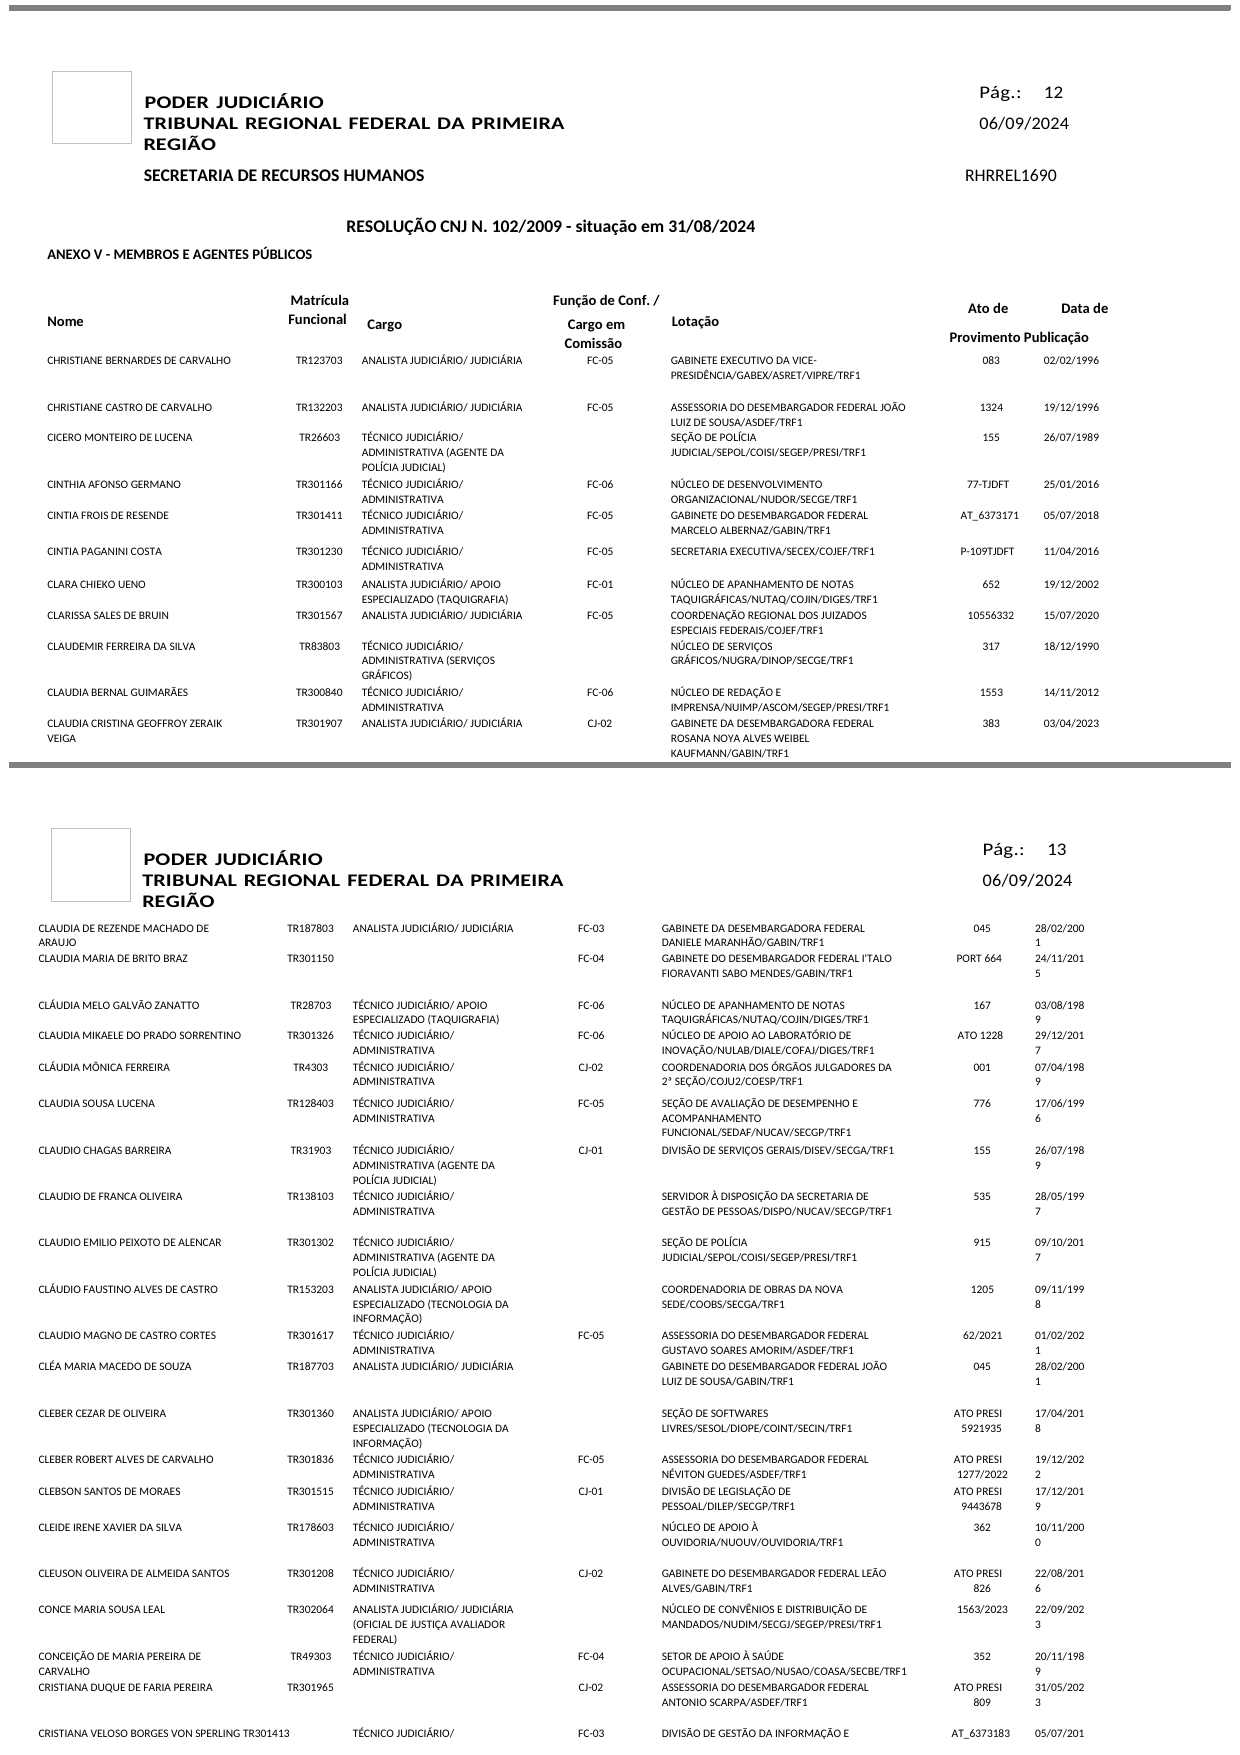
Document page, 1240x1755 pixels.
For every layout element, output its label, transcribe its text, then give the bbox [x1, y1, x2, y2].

table_cell GABINETE DO DESEMBARGADOR FEDERAL MARCELO ALBERNAZ/GABIN/TRF1 [671, 509, 960, 544]
table_cell 03/08/1989 [1035, 998, 1089, 1028]
table_cell CJ-01 [578, 1484, 662, 1520]
table_cell CLARA CHIEKO UENO [47, 578, 288, 608]
table_cell 09/10/2017 [1035, 1236, 1089, 1282]
table_cell [353, 1680, 578, 1727]
table_cell ASSESSORIA DO DESEMBARGADOR FEDERAL JOÃO LUIZ DE SOUSA/ASDEF/TRF1 [671, 400, 960, 431]
table_cell 1563/2023 [944, 1603, 1035, 1649]
table_header TR187803 [287, 921, 353, 951]
table_cell FC-05 [564, 509, 671, 544]
table_cell FC-05 [564, 608, 671, 639]
table_cell TR301302 [287, 1236, 353, 1282]
table_cell FC-04 [578, 1649, 662, 1680]
table_cell ANALISTA JUDICIÁRIO/ JUDICIÁRIA [362, 400, 564, 431]
table_cell NÚCLEO DE SERVIÇOS GRÁFICOS/NUGRA/DINOP/SECGE/TRF1 [671, 639, 960, 685]
table_cell DIVISÃO DE SERVIÇOS GERAIS/DISEV/SECGA/TRF1 [662, 1144, 944, 1189]
table_cell ASSESSORIA DO DESEMBARGADOR FEDERAL GUSTAVO SOARES AMORIM/ASDEF/TRF1 [662, 1329, 944, 1360]
table_cell 11/04/2016 [1033, 545, 1108, 577]
table_cell CRISTIANA VELOSO BORGES VON SPERLING TR301413 [38, 1727, 353, 1752]
table_cell ASSESSORIA DO DESEMBARGADOR FEDERAL NÉVITON GUEDES/ASDEF/TRF1 [662, 1453, 944, 1484]
table_cell FC-05 [578, 1453, 662, 1484]
table_cell TÉCNICO JUDICIÁRIO/ ADMINISTRATIVA [353, 1566, 578, 1603]
table_cell TR301208 [287, 1566, 353, 1603]
table_cell 652 [960, 578, 1033, 608]
table_cell CLÁUDIA MELO GALVÃO ZANATTO [38, 998, 287, 1028]
table_cell ATO 1228 [944, 1029, 1035, 1060]
table_cell 352 [944, 1649, 1035, 1680]
table_cell 09/11/1998 [1035, 1282, 1089, 1328]
table_cell CLAUDEMIR FERREIRA DA SILVA [47, 639, 288, 685]
table_cell TR300103 [288, 578, 362, 608]
table_cell AT_6373171 [960, 509, 1033, 544]
table_cell 10556332 [960, 608, 1033, 639]
table_cell TÉCNICO JUDICIÁRIO/ ADMINISTRATIVA (AGENTE DA POLÍCIA JUDICIAL) [353, 1236, 578, 1282]
table_cell NÚCLEO DE APANHAMENTO DE NOTAS TAQUIGRÁFICAS/NUTAQ/COJIN/DIGES/TRF1 [671, 578, 960, 608]
table_cell 317 [960, 639, 1033, 685]
table_cell SEÇÃO DE POLÍCIA JUDICIAL/SEPOL/COISI/SEGEP/PRESI/TRF1 [662, 1236, 944, 1282]
table_cell ANALISTA JUDICIÁRIO/ JUDICIÁRIA [362, 716, 564, 762]
table_cell [564, 639, 671, 685]
table_cell GABINETE EXECUTIVO DA VICE- PRESIDÊNCIA/GABEX/ASRET/VIPRE/TRF1 [671, 354, 949, 400]
table_cell NÚCLEO DE DESENVOLVIMENTO ORGANIZACIONAL/NUDOR/SECGE/TRF1 [671, 477, 960, 508]
table_cell TR4303 [287, 1060, 353, 1096]
table_cell 26/07/1989 [1035, 1144, 1089, 1189]
table_cell FC-06 [578, 1029, 662, 1060]
table_header SECRETARIA DE RECURSOS HUMANOS RESOLUÇÃO CNJ N. 102/2009 - situação em 31/08/2024 [47, 164, 949, 245]
table_cell TR301907 [288, 716, 362, 762]
table_cell [578, 1520, 662, 1566]
table_cell 03/04/2023 [1033, 716, 1108, 762]
table_cell TÉCNICO JUDICIÁRIO/ ADMINISTRATIVA [353, 1520, 578, 1566]
table_cell TR302064 [287, 1603, 353, 1649]
table_cell FC-06 [564, 685, 671, 716]
table_cell ATO PRESI 1277/2022 [944, 1453, 1035, 1484]
table_cell TÉCNICO JUDICIÁRIO/ ADMINISTRATIVA [362, 545, 564, 577]
table_cell TÉCNICO JUDICIÁRIO/ ADMINISTRATIVA [362, 685, 564, 716]
table_cell CLEBSON SANTOS DE MORAES [38, 1484, 287, 1520]
table_cell [564, 431, 671, 477]
table_cell TÉCNICO JUDICIÁRIO/ ADMINISTRATIVA [353, 1189, 578, 1236]
table_cell 155 [944, 1144, 1035, 1189]
table_cell FC-05 [578, 1096, 662, 1143]
table_cell 155 [960, 431, 1033, 477]
table_cell 01/02/2021 [1035, 1329, 1089, 1360]
table_cell COORDENAÇÃO REGIONAL DOS JUIZADOS ESPECIAIS FEDERAIS/COJEF/TRF1 [671, 608, 960, 639]
table_cell 17/06/1996 [1035, 1096, 1089, 1143]
table_cell CLAUDIA MARIA DE BRITO BRAZ [38, 951, 287, 998]
table_cell TÉCNICO JUDICIÁRIO/ ADMINISTRATIVA [353, 1484, 578, 1520]
table_cell FC-03 [578, 1727, 662, 1752]
table_cell CLEBER CEZAR DE OLIVEIRA [38, 1406, 287, 1453]
table_cell [578, 1360, 662, 1406]
table_cell FC-06 [564, 477, 671, 508]
table_cell FC-05 [564, 354, 671, 400]
table_cell TR300840 [288, 685, 362, 716]
table_cell CLAUDIO MAGNO DE CASTRO CORTES [38, 1329, 287, 1360]
table_cell ANALISTA JUDICIÁRIO/ JUDICIÁRIA [362, 354, 564, 400]
table_cell 24/11/2015 [1035, 951, 1089, 998]
table_cell SECRETARIA EXECUTIVA/SECEX/COJEF/TRF1 [671, 545, 960, 577]
table_cell CJ-02 [578, 1060, 662, 1096]
table_cell CINTIA FROIS DE RESENDE [47, 509, 288, 544]
table_cell Cargo [362, 315, 564, 354]
table_cell 05/07/2018 [1033, 509, 1108, 544]
table_header GABINETE DA DESEMBARGADORA FEDERAL DANIELE MARANHÃO/GABIN/TRF1 [662, 921, 944, 951]
table_cell 10/11/2000 [1035, 1520, 1089, 1566]
table_cell NÚCLEO DE APANHAMENTO DE NOTAS TAQUIGRÁFICAS/NUTAQ/COJIN/DIGES/TRF1 [662, 998, 944, 1028]
table_cell 14/11/2012 [1033, 685, 1108, 716]
table_cell TR31903 [287, 1144, 353, 1189]
table_cell SETOR DE APOIO À SAÚDE OCUPACIONAL/SETSAO/NUSAO/COASA/SECBE/TRF1 [662, 1649, 944, 1680]
table_cell TR153203 [287, 1282, 353, 1328]
table_cell CONCEIÇÃO DE MARIA PEREIRA DE CARVALHO [38, 1649, 287, 1680]
table_header RHRREL1690 [949, 164, 1108, 291]
table_cell ANEXO V - MEMBROS E AGENTES PÚBLICOS [47, 245, 671, 291]
table_cell CLEBER ROBERT ALVES DE CARVALHO [38, 1453, 287, 1484]
table_cell FC-01 [564, 578, 671, 608]
table_cell NÚCLEO DE APOIO AO LABORATÓRIO DE INOVAÇÃO/NULAB/DIALE/COFAJ/DIGES/TRF1 [662, 1029, 944, 1060]
table_cell [578, 1189, 662, 1236]
table_cell TR301617 [287, 1329, 353, 1360]
table_cell TR49303 [287, 1649, 353, 1680]
table_cell Lotação [671, 291, 949, 354]
table_cell CLAUDIA SOUSA LUCENA [38, 1096, 287, 1143]
table_cell CRISTIANA DUQUE DE FARIA PEREIRA [38, 1680, 287, 1727]
table_cell 77-TJDFT [960, 477, 1033, 508]
table_cell 362 [944, 1520, 1035, 1566]
table_cell 19/12/2002 [1033, 578, 1108, 608]
table_cell ATO PRESI 826 [944, 1566, 1035, 1603]
table_cell FC-05 [564, 545, 671, 577]
table_cell CLAUDIA CRISTINA GEOFFROY ZERAIK VEIGA [47, 716, 288, 762]
table_cell 1553 [960, 685, 1033, 716]
table_cell 19/12/2022 [1035, 1453, 1089, 1484]
table_cell 02/02/1996 [1033, 354, 1108, 400]
table_cell [578, 1603, 662, 1649]
table_cell TÉCNICO JUDICIÁRIO/ ADMINISTRATIVA [353, 1329, 578, 1360]
table_cell NÚCLEO DE APOIO À OUVIDORIA/NUOUV/OUVIDORIA/TRF1 [662, 1520, 944, 1566]
table_cell COORDENADORIA DOS ÓRGÃOS JULGADORES DA 2ª SEÇÃO/COJU2/COESP/TRF1 [662, 1060, 944, 1096]
table_cell [671, 245, 949, 291]
table_cell TÉCNICO JUDICIÁRIO/ [353, 1727, 578, 1752]
table_cell NÚCLEO DE CONVÊNIOS E DISTRIBUIÇÃO DE MANDADOS/NUDIM/SECGJ/SEGEP/PRESI/TRF1 [662, 1603, 944, 1649]
table_cell 07/04/1989 [1035, 1060, 1089, 1096]
table_cell TR28703 [287, 998, 353, 1028]
table_cell 19/12/1996 [1033, 400, 1108, 431]
table_cell TÉCNICO JUDICIÁRIO/ ADMINISTRATIVA [353, 1060, 578, 1096]
table_cell CLÁUDIA MÔNICA FERREIRA [38, 1060, 287, 1096]
table_cell CHRISTIANE BERNARDES DE CARVALHO [47, 354, 288, 400]
table_cell SERVIDOR À DISPOSIÇÃO DA SECRETARIA DE GESTÃO DE PESSOAS/DISPO/NUCAV/SECGP/TRF1 [662, 1189, 944, 1236]
table_cell TÉCNICO JUDICIÁRIO/ ADMINISTRATIVA (AGENTE DA POLÍCIA JUDICIAL) [362, 431, 564, 477]
table_cell TR301515 [287, 1484, 353, 1520]
table_cell CLÉA MARIA MACEDO DE SOUZA [38, 1360, 287, 1406]
table_cell TR128403 [287, 1096, 353, 1143]
table_cell CICERO MONTEIRO DE LUCENA [47, 431, 288, 477]
table_cell TR301150 [287, 951, 353, 998]
table_cell FC-04 [578, 951, 662, 998]
table_cell CLAUDIO DE FRANCA OLIVEIRA [38, 1189, 287, 1236]
table_cell CJ-02 [578, 1566, 662, 1603]
table_cell TR301360 [287, 1406, 353, 1453]
table_cell TÉCNICO JUDICIÁRIO/ APOIO ESPECIALIZADO (TAQUIGRAFIA) [353, 998, 578, 1028]
table_cell TR123703 [288, 354, 362, 400]
table_cell 25/01/2016 [1033, 477, 1108, 508]
table_cell ANALISTA JUDICIÁRIO/ JUDICIÁRIA [353, 1360, 578, 1406]
table_cell TR301166 [288, 477, 362, 508]
table_cell DIVISÃO DE LEGISLAÇÃO DE PESSOAL/DILEP/SECGP/TRF1 [662, 1484, 944, 1520]
table_cell CLÁUDIO FAUSTINO ALVES DE CASTRO [38, 1282, 287, 1328]
table_cell CHRISTIANE CASTRO DE CARVALHO [47, 400, 288, 431]
table_cell ASSESSORIA DO DESEMBARGADOR FEDERAL ANTONIO SCARPA/ASDEF/TRF1 [662, 1680, 944, 1727]
table_cell 1205 [944, 1282, 1035, 1328]
table_cell SEÇÃO DE SOFTWARES LIVRES/SESOL/DIOPE/COINT/SECIN/TRF1 [662, 1406, 944, 1453]
table_cell CINTHIA AFONSO GERMANO [47, 477, 288, 508]
table_cell ATO PRESI 9443678 [944, 1484, 1035, 1520]
table_cell TÉCNICO JUDICIÁRIO/ ADMINISTRATIVA (SERVIÇOS GRÁFICOS) [362, 639, 564, 685]
table_cell TÉCNICO JUDICIÁRIO/ ADMINISTRATIVA [353, 1096, 578, 1143]
table_cell TR301965 [287, 1680, 353, 1727]
table_cell SEÇÃO DE AVALIAÇÃO DE DESEMPENHO E ACOMPANHAMENTO FUNCIONAL/SEDAF/NUCAV/SECGP/TRF1 [662, 1096, 944, 1143]
table_cell [949, 354, 960, 400]
table_cell TR83803 [288, 639, 362, 685]
table_cell TÉCNICO JUDICIÁRIO/ ADMINISTRATIVA [362, 477, 564, 508]
table_cell GABINETE DO DESEMBARGADOR FEDERAL LEÃO ALVES/GABIN/TRF1 [662, 1566, 944, 1603]
table_cell 62/2021 [944, 1329, 1035, 1360]
table_cell [578, 1236, 662, 1282]
table_cell [353, 951, 578, 998]
table_cell CLAUDIA BERNAL GUIMARÃES [47, 685, 288, 716]
table_cell ANALISTA JUDICIÁRIO/ APOIO ESPECIALIZADO (TECNOLOGIA DA INFORMAÇÃO) [353, 1282, 578, 1328]
table_cell P-109TJDFT [960, 545, 1033, 577]
table_cell [578, 1282, 662, 1328]
table_cell CLEIDE IRENE XAVIER DA SILVA [38, 1520, 287, 1566]
table_cell 001 [944, 1060, 1035, 1096]
table_cell 167 [944, 998, 1035, 1028]
table_cell 22/08/2016 [1035, 1566, 1089, 1603]
table_cell TÉCNICO JUDICIÁRIO/ ADMINISTRATIVA [353, 1453, 578, 1484]
table_cell TÉCNICO JUDICIÁRIO/ ADMINISTRATIVA (AGENTE DA POLÍCIA JUDICIAL) [353, 1144, 578, 1189]
table_cell 05/07/201 [1035, 1727, 1089, 1752]
table_cell FC-05 [578, 1329, 662, 1360]
table_cell ANALISTA JUDICIÁRIO/ JUDICIÁRIA (OFICIAL DE JUSTIÇA AVALIADOR FEDERAL) [353, 1603, 578, 1649]
table_cell 20/11/1989 [1035, 1649, 1089, 1680]
table_cell 28/05/1997 [1035, 1189, 1089, 1236]
table_cell 535 [944, 1189, 1035, 1236]
table_cell ATO PRESI 5921935 [944, 1406, 1035, 1453]
table_cell TR178603 [287, 1520, 353, 1566]
table_cell TR138103 [287, 1189, 353, 1236]
table_cell TÉCNICO JUDICIÁRIO/ ADMINISTRATIVA [353, 1029, 578, 1060]
table_cell CINTIA PAGANINI COSTA [47, 545, 288, 577]
table_cell 776 [944, 1096, 1035, 1143]
table_cell DIVISÃO DE GESTÃO DA INFORMAÇÃO E [662, 1727, 944, 1752]
table_cell TR187703 [287, 1360, 353, 1406]
table_cell [578, 1406, 662, 1453]
table_header ANALISTA JUDICIÁRIO/ JUDICIÁRIA [353, 921, 578, 951]
table_cell AT_6373183 [944, 1727, 1035, 1752]
table_cell 31/05/2023 [1035, 1680, 1089, 1727]
table_cell CLAUDIO CHAGAS BARREIRA [38, 1144, 287, 1189]
table_cell GABINETE DA DESEMBARGADORA FEDERAL ROSANA NOYA ALVES WEIBEL KAUFMANN/GABIN/TRF1 [671, 716, 960, 762]
table_cell CONCE MARIA SOUSA LEAL [38, 1603, 287, 1649]
table_cell ANALISTA JUDICIÁRIO/ JUDICIÁRIA [362, 608, 564, 639]
table_cell 28/02/2001 [1035, 1360, 1089, 1406]
table_cell 915 [944, 1236, 1035, 1282]
table_cell ATO PRESI 809 [944, 1680, 1035, 1727]
table_cell TR301411 [288, 509, 362, 544]
table_cell TR132203 [288, 400, 362, 431]
table_header FC-03 [578, 921, 662, 951]
table_cell 17/12/2019 [1035, 1484, 1089, 1520]
table_cell CLAUDIA MIKAELE DO PRADO SORRENTINO [38, 1029, 287, 1060]
table_cell ANALISTA JUDICIÁRIO/ APOIO ESPECIALIZADO (TAQUIGRAFIA) [362, 578, 564, 608]
table_cell CJ-02 [564, 716, 671, 762]
table_header 045 [944, 921, 1035, 951]
table_cell 1324 [960, 400, 1033, 431]
table_cell 045 [944, 1360, 1035, 1406]
table_cell FC-06 [578, 998, 662, 1028]
table_cell 083 [960, 354, 1033, 400]
table_cell CLARISSA SALES DE BRUIN [47, 608, 288, 639]
table_cell CJ-01 [578, 1144, 662, 1189]
table_cell SEÇÃO DE POLÍCIA JUDICIAL/SEPOL/COISI/SEGEP/PRESI/TRF1 [671, 431, 960, 477]
table_cell TR301326 [287, 1029, 353, 1060]
table_cell CJ-02 [578, 1680, 662, 1727]
table_cell PORT 664 [944, 951, 1035, 998]
table_cell NÚCLEO DE REDAÇÃO E IMPRENSA/NUIMP/ASCOM/SEGEP/PRESI/TRF1 [671, 685, 960, 716]
table_cell TÉCNICO JUDICIÁRIO/ ADMINISTRATIVA [353, 1649, 578, 1680]
table_cell Função de Conf. / [362, 291, 671, 315]
table_cell 17/04/2018 [1035, 1406, 1089, 1453]
table_cell FC-05 [564, 400, 671, 431]
table_cell GABINETE DO DESEMBARGADOR FEDERAL I'TALO FIORAVANTI SABO MENDES/GABIN/TRF1 [662, 951, 944, 998]
table_cell 18/12/1990 [1033, 639, 1108, 685]
table_cell 15/07/2020 [1033, 608, 1108, 639]
table_cell Ato de Data de Provimento Publicação [949, 291, 1108, 354]
table_cell TÉCNICO JUDICIÁRIO/ ADMINISTRATIVA [362, 509, 564, 544]
table_cell TR26603 [288, 431, 362, 477]
table_header CLAUDIA DE REZENDE MACHADO DE ARAUJO [38, 921, 287, 951]
table_cell 22/09/2023 [1035, 1603, 1089, 1649]
table_cell 29/12/2017 [1035, 1029, 1089, 1060]
table_cell TR301567 [288, 608, 362, 639]
table_cell GABINETE DO DESEMBARGADOR FEDERAL JOÃO LUIZ DE SOUSA/GABIN/TRF1 [662, 1360, 944, 1406]
table_cell ANALISTA JUDICIÁRIO/ APOIO ESPECIALIZADO (TECNOLOGIA DA INFORMAÇÃO) [353, 1406, 578, 1453]
table_cell Matrícula Funcional [288, 291, 362, 354]
table_cell CLEUSON OLIVEIRA DE ALMEIDA SANTOS [38, 1566, 287, 1603]
table_header 28/02/2001 [1035, 921, 1089, 951]
table_cell Cargo em Comissão [564, 315, 671, 354]
table_cell 26/07/1989 [1033, 431, 1108, 477]
table_cell TR301230 [288, 545, 362, 577]
table_cell CLAUDIO EMILIO PEIXOTO DE ALENCAR [38, 1236, 287, 1282]
table_cell TR301836 [287, 1453, 353, 1484]
table_cell COORDENADORIA DE OBRAS DA NOVA SEDE/COOBS/SECGA/TRF1 [662, 1282, 944, 1328]
table_cell 383 [960, 716, 1033, 762]
table_cell Nome [47, 291, 288, 354]
